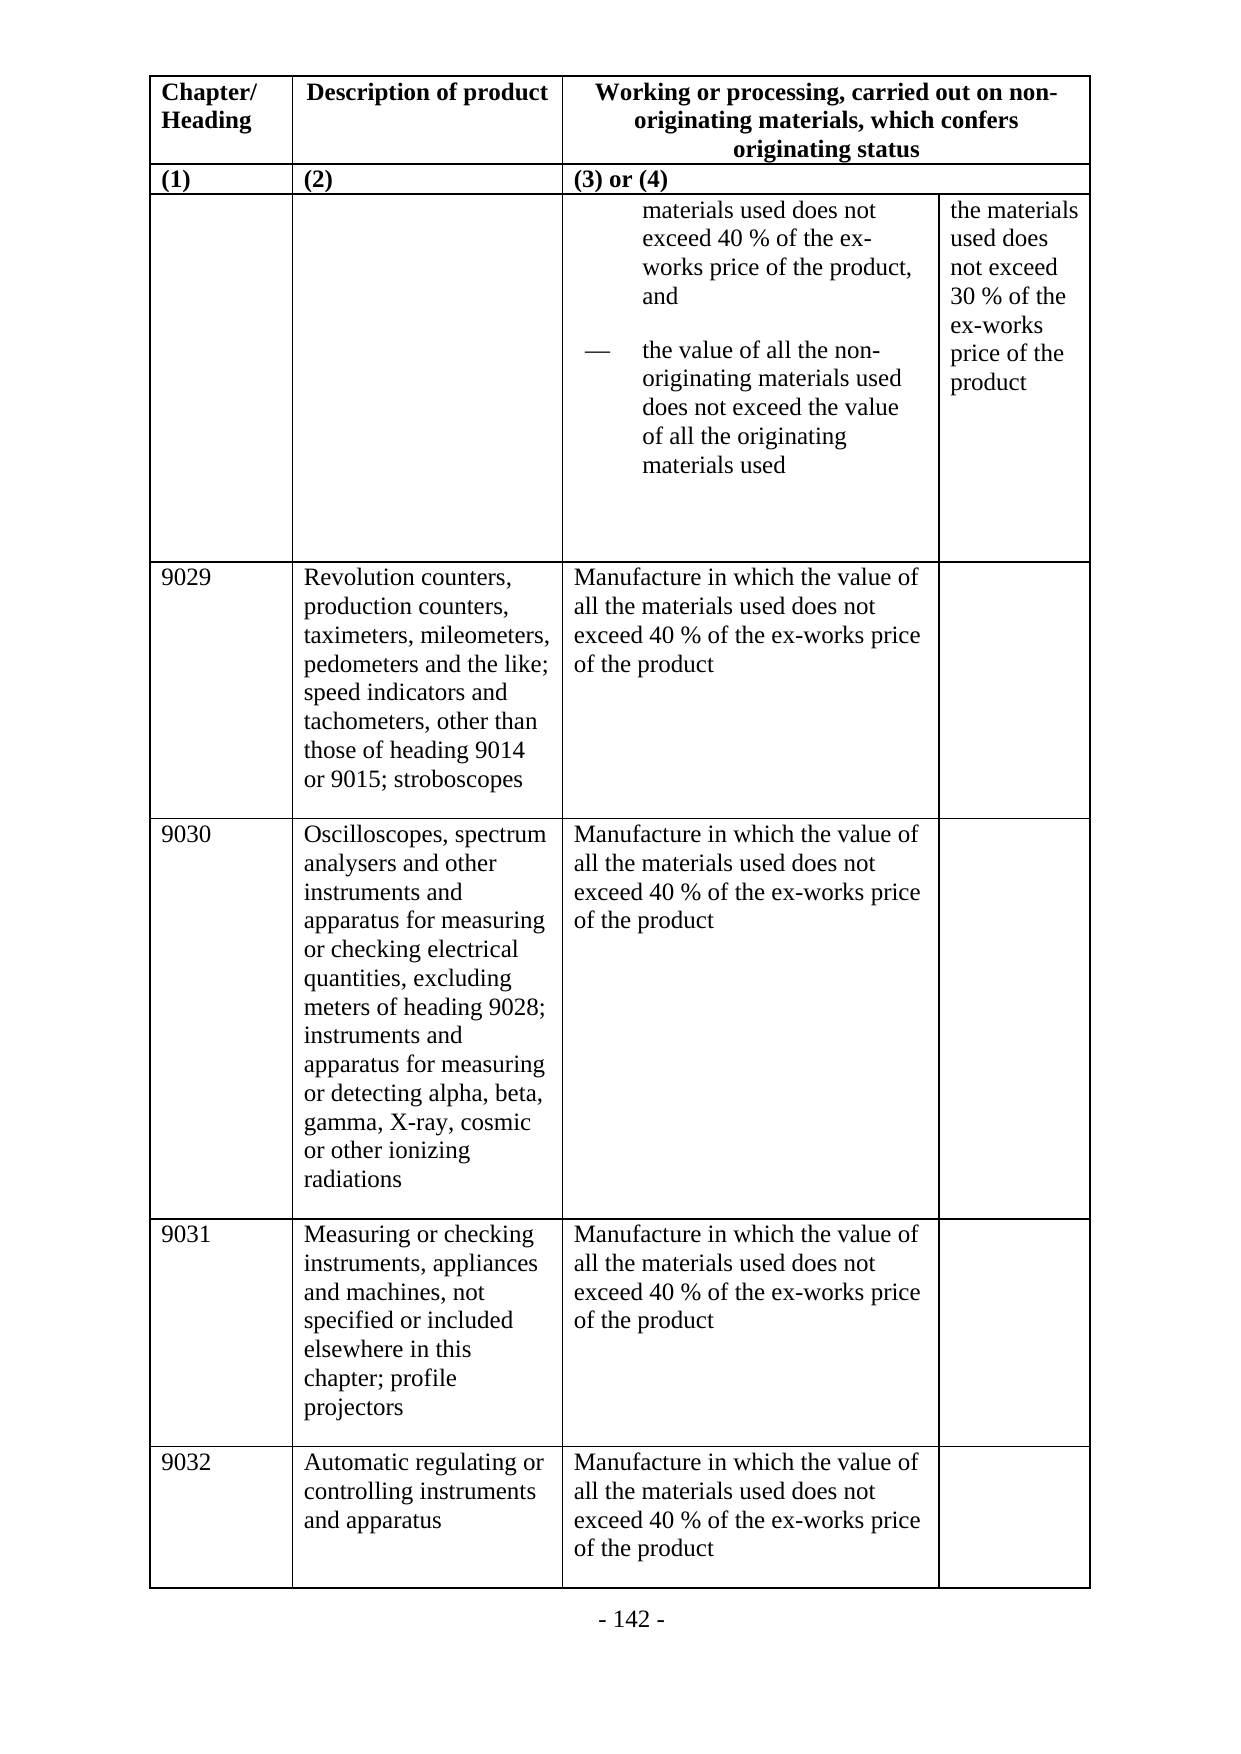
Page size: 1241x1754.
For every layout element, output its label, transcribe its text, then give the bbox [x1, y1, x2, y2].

table_cell [940, 819, 1089, 1218]
table_cell — [574, 335, 631, 503]
table_cell (1) [151, 165, 292, 193]
table_header [574, 195, 631, 335]
table_cell 9029 [151, 563, 292, 817]
table_cell Manufacture in which the value of all the materials used does not exceed 40 % of the ex-works price of the product [563, 1220, 938, 1446]
table_cell (2) [293, 165, 562, 193]
table_header Working or processing, carried out on non-originating materials, which confers originating status [563, 77, 1089, 163]
table_cell 9031 [151, 1220, 292, 1446]
table_cell the value of all the non-originating materials used does not exceed the value of all the originating materials used [631, 335, 928, 503]
table_cell [151, 195, 292, 561]
table_cell [940, 1220, 1089, 1446]
table_cell Automatic regulating or controlling instruments and apparatus [293, 1447, 562, 1587]
table_cell 9030 [151, 819, 292, 1218]
table_cell Oscilloscopes, spectrum analysers and other instruments and apparatus for measuring or checking electrical quantities, excluding meters of heading 9028; instruments and apparatus for measuring or detecting alpha, beta, gamma, X-ray, cosmic or other ionizing radiations [293, 819, 562, 1218]
table_cell the materials used does not exceed 30 % of the ex-works price of the product [940, 195, 1089, 561]
table_header materials used does not exceed 40 % of the ex-works price of the product, and [631, 195, 928, 335]
table_header Chapter/ Heading [151, 77, 292, 163]
table_cell (3) or (4) [563, 165, 1089, 193]
table_cell [563, 195, 938, 561]
table_cell Manufacture in which the value of all the materials used does not exceed 40 % of the ex-works price of the product [563, 563, 938, 817]
table_cell Manufacture in which the value of all the materials used does not exceed 40 % of the ex-works price of the product [563, 819, 938, 1218]
table_cell Manufacture in which the value of all the materials used does not exceed 40 % of the ex-works price of the product [563, 1447, 938, 1587]
table_cell [293, 195, 562, 561]
table_cell [940, 563, 1089, 817]
table_cell [940, 1447, 1089, 1587]
table_cell 9032 [151, 1447, 292, 1587]
table_cell Measuring or checking instruments, appliances and machines, not specified or included elsewhere in this chapter; profile projectors [293, 1220, 562, 1446]
table_header Description of product [293, 77, 562, 163]
table_cell Revolution counters, production counters, taximeters, mileometers, pedometers and the like; speed indicators and tachometers, other than those of heading 9014 or 9015; stroboscopes [293, 563, 562, 817]
